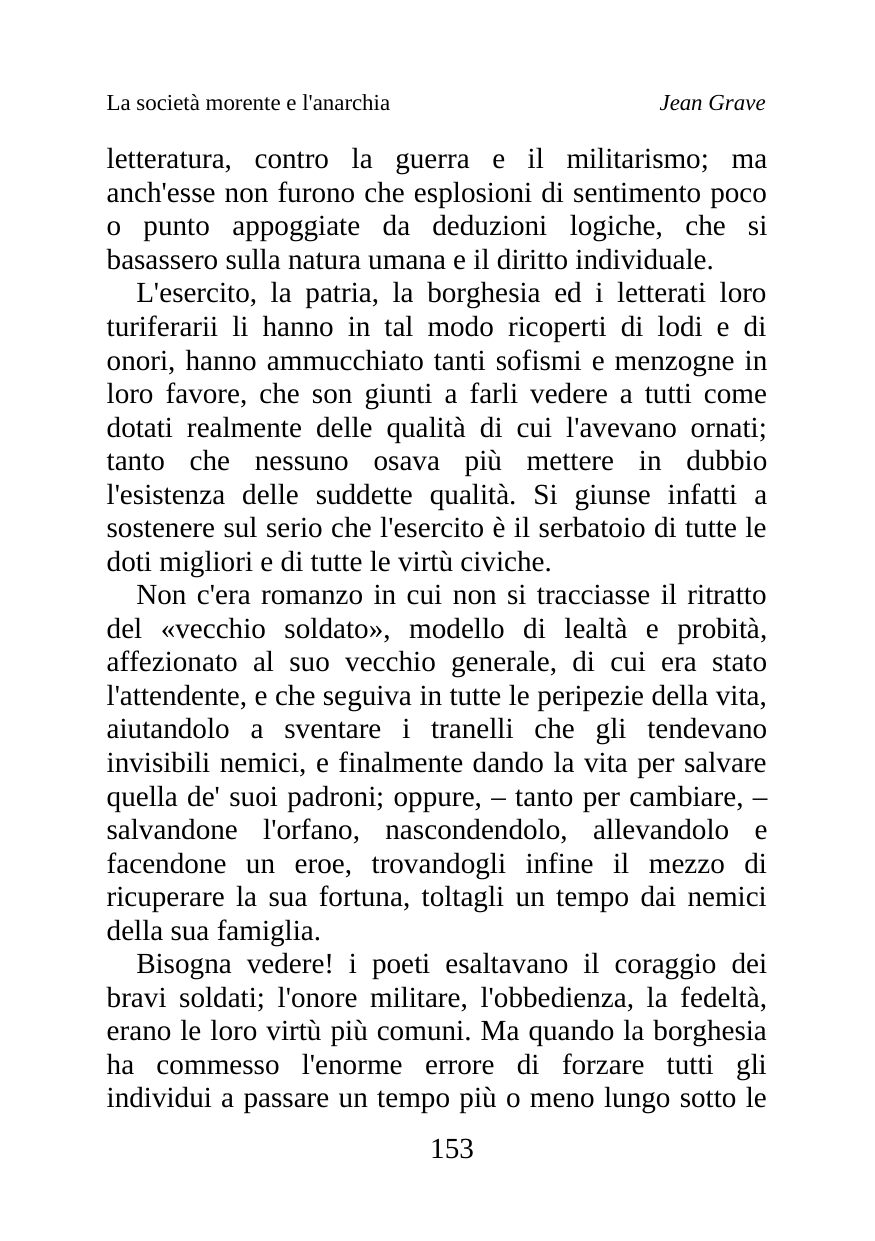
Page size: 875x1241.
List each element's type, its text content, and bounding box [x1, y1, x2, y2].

text letteratura, contro la guerra e il militarismo; ma anch'esse non furono che esplosioni di sentimento poco o punto appoggiate da deduzioni logiche, che si basassero sulla natura umana e il diritto individuale. [106, 141, 768, 276]
text L'esercito, la patria, la borghesia ed i letterati loro turiferarii li hanno in tal modo ricoperti di lodi e di onori, hanno ammucchiato tanti sofismi e menzogne in loro favore, che son giunti a farli vedere a tutti come dotati realmente delle qualità di cui l'avevano ornati; tanto che nessuno osava più mettere in dubbio l'esistenza delle suddette qualità. Si giunse infatti a sostenere sul serio che l'esercito è il serbatoio di tutte le doti migliori e di tutte le virtù civiche. [106, 276, 768, 577]
text Bisogna vedere! i poeti esaltavano il coraggio dei bravi soldati; l'onore militare, l'obbedienza, la fedeltà, erano le loro virtù più comuni. Ma quando la borghesia ha commesso l'enorme errore di forzare tutti gli individui a passare un tempo più o meno lungo sotto le [106, 946, 768, 1114]
text Non c'era romanzo in cui non si tracciasse il ritratto del «vecchio soldato», modello di lealtà e probità, affezionato al suo vecchio generale, di cui era stato l'attendente, e che seguiva in tutte le peripezie della vita, aiutandolo a sventare i tranelli che gli tendevano invisibili nemici, e finalmente dando la vita per salvare quella de' suoi padroni; oppure, – tanto per cambiare, – salvandone l'orfano, nascondendolo, allevandolo e facendone un eroe, trovandogli infine il mezzo di ricuperare la sua fortuna, toltagli un tempo dai nemici della sua famiglia. [106, 577, 768, 946]
